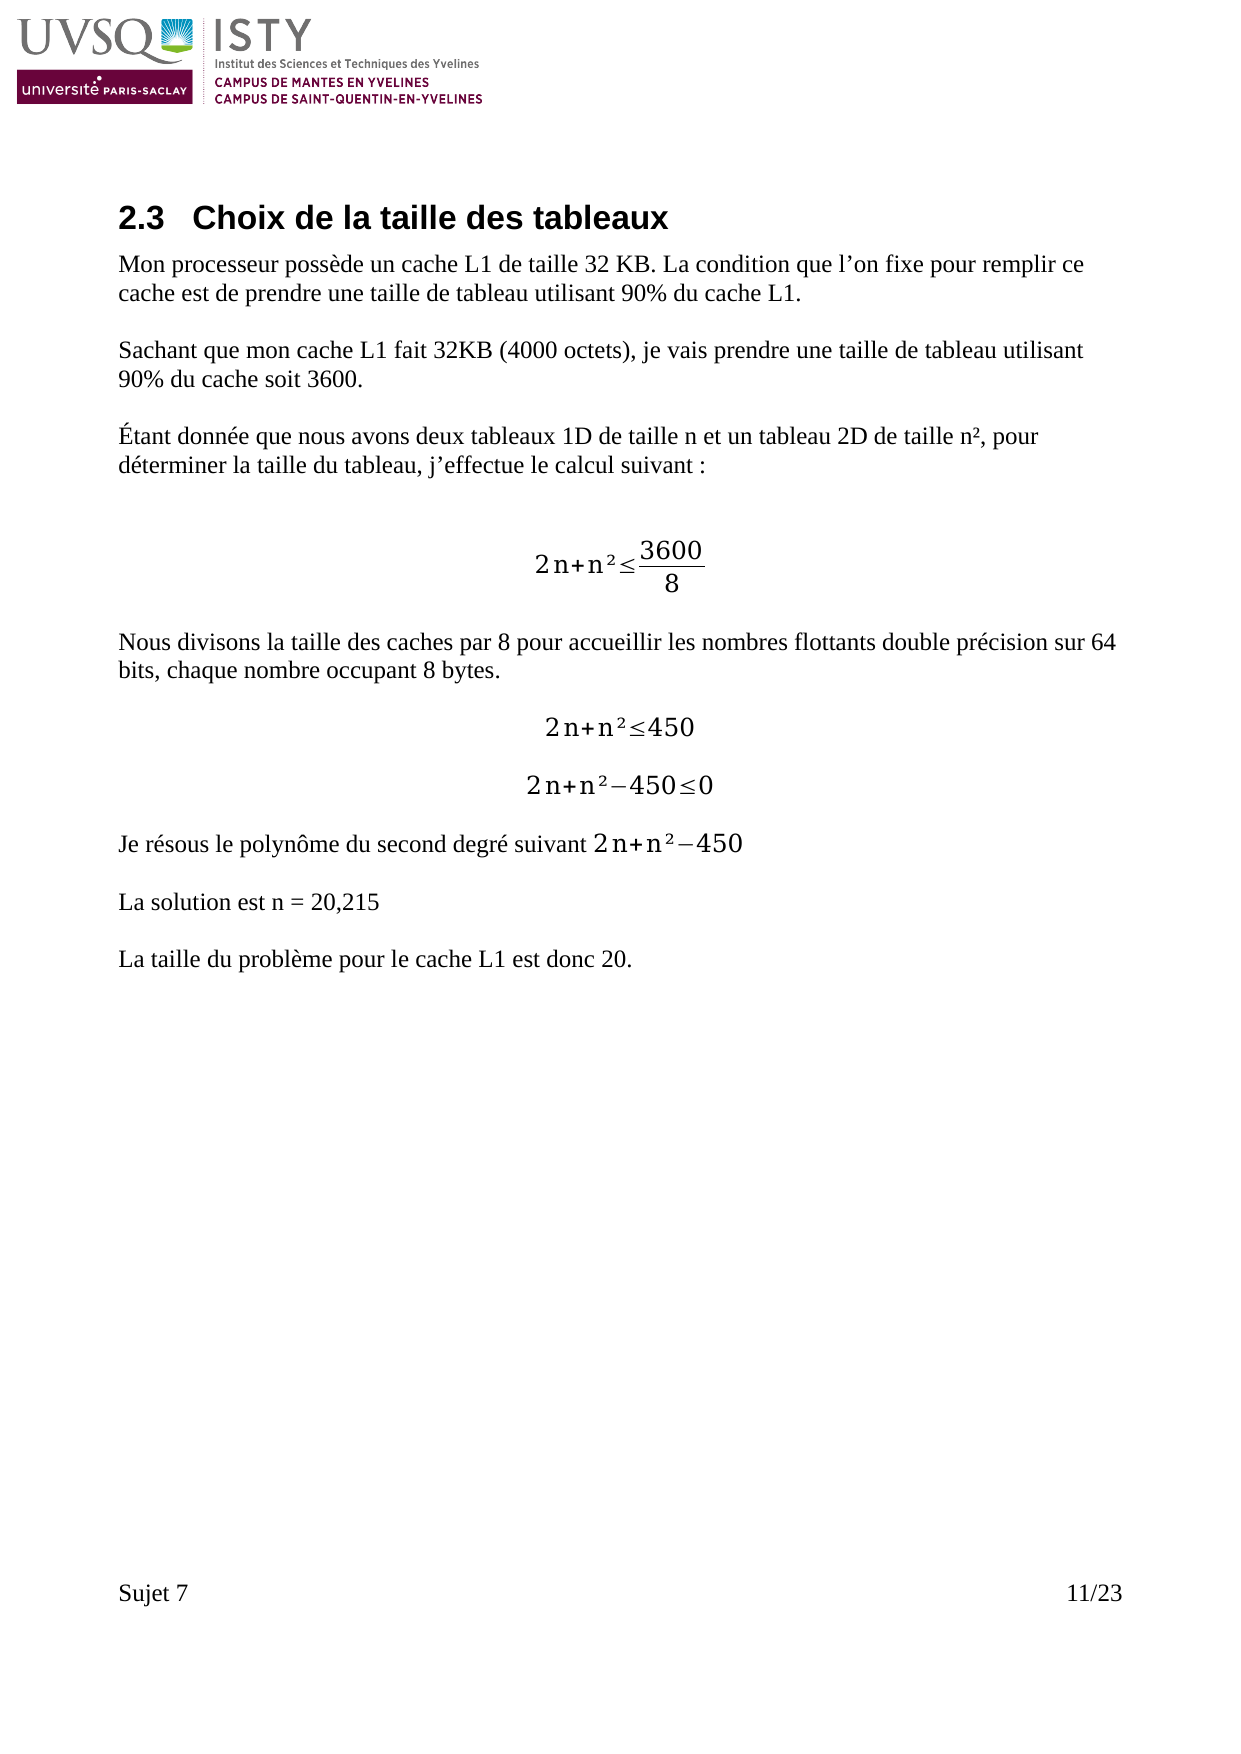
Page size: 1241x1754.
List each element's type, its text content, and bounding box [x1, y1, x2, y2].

subtitle Choix de la taille des tableaux [118, 198, 1122, 236]
text Sachant que mon cache L1 fait 32KB (4000 octets), je vais prendre une taille de tableau utilisant 90% du cache soit 3600. [118, 335, 1122, 393]
text Nous divisons la taille des caches par 8 pour accueillir les nombres flottants double précision sur 64 bits, chaque nombre occupant 8 bytes. [118, 627, 1122, 684]
text La taille du problème pour le cache L1 est donc 20. [118, 944, 1122, 973]
picture [2, 2, 497, 121]
text Je résous le polynôme du second degré suivant [118, 829, 1122, 858]
text Étant donnée que nous avons deux tableaux 1D de taille n et un tableau 2D de taille n², pour déterminer la taille du tableau, j’effectue le calcul suivant : [118, 421, 1122, 479]
text Mon processeur possède un cache L1 de taille 32 KB. La condition que l’on fixe pour remplir ce cache est de prendre une taille de tableau utilisant 90% du cache L1. [118, 249, 1122, 306]
text La solution est n = 20,215 [118, 887, 1122, 915]
